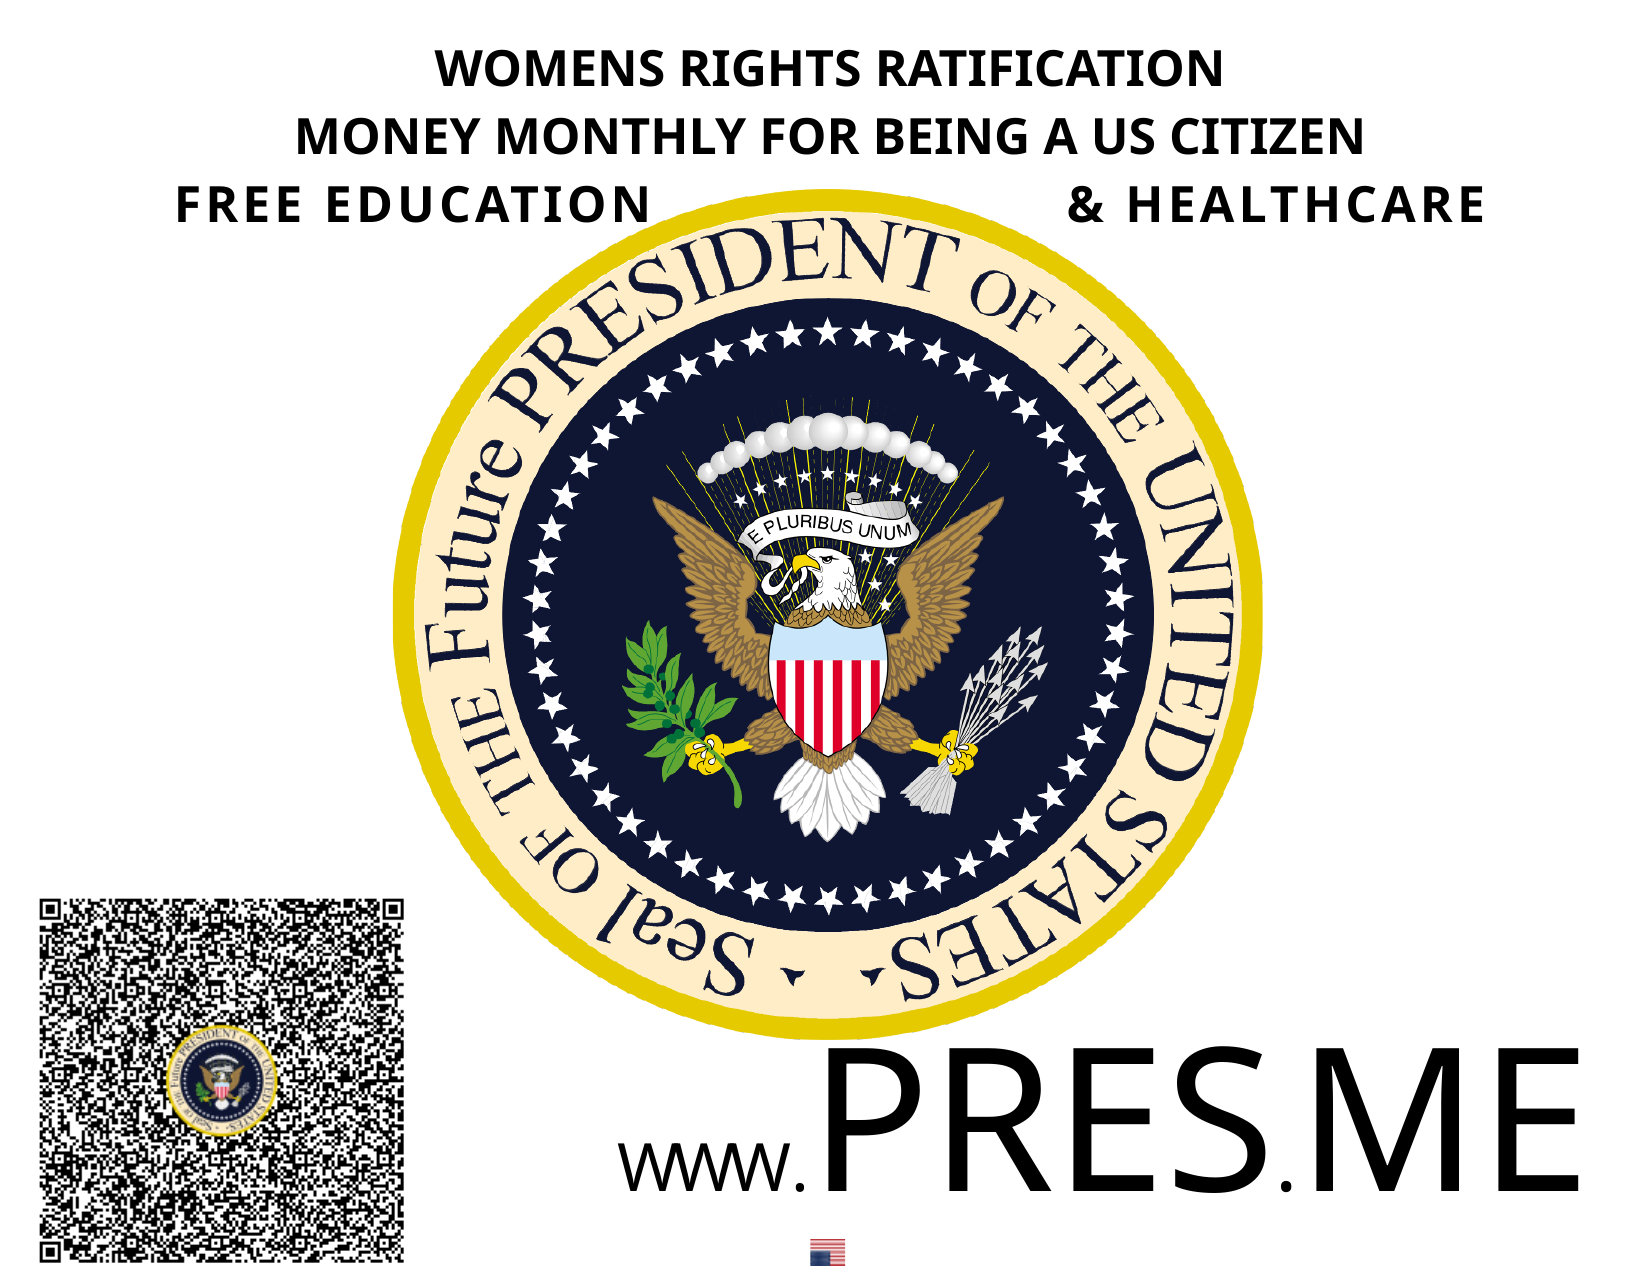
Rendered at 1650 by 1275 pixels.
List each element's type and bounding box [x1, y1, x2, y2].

picture [34, 189, 1263, 1269]
picture [810, 1239, 846, 1266]
